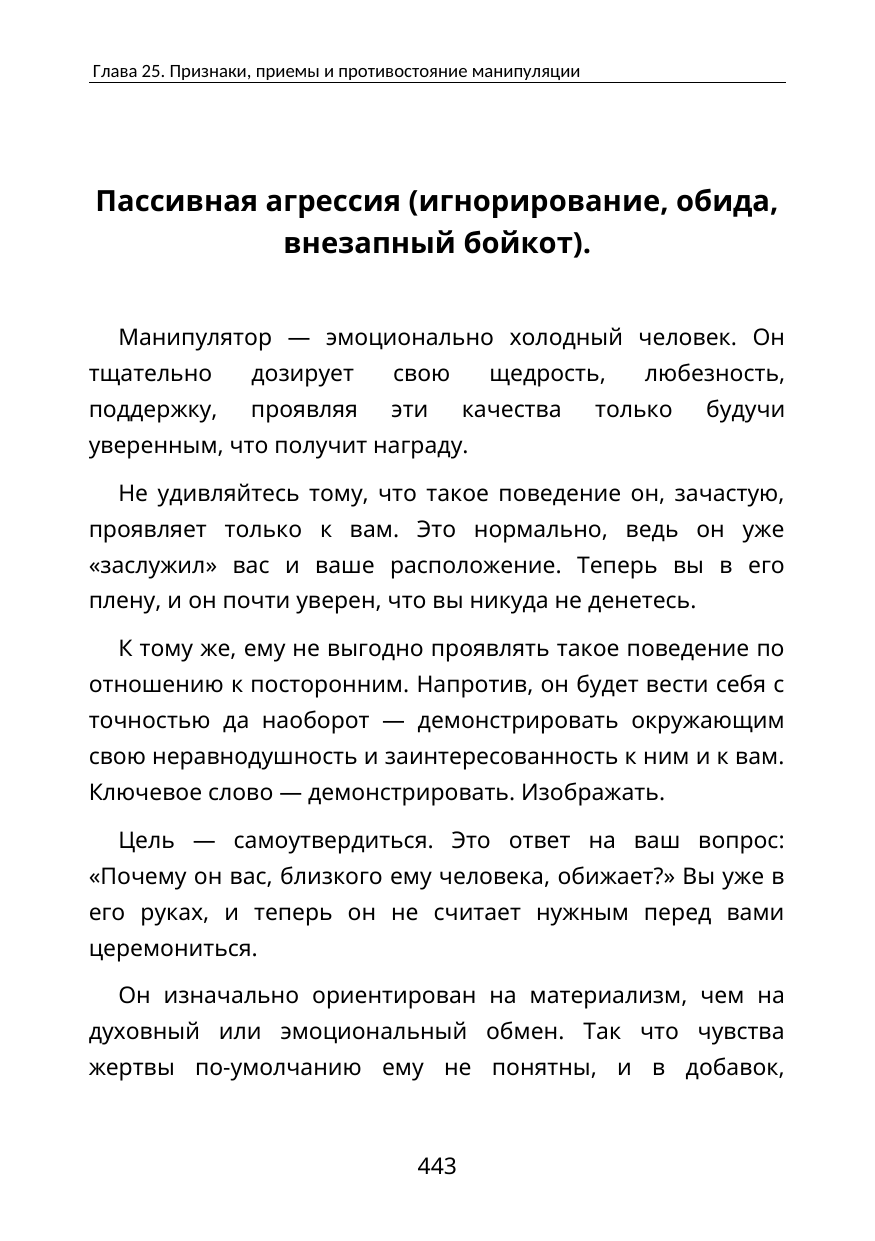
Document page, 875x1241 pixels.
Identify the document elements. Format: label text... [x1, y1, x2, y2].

text Манипулятор — эмоционально холодный человек. Он тщательно дозирует свою щедрость, любезность, поддержку, проявляя эти качества только будучи уверенным, что получит награду. [88, 321, 786, 460]
text Не удивляйтесь тому, что такое поведение он, зачастую, проявляет только к вам. Это нормально, ведь он уже «заслужил» вас и ваше расположение. Теперь вы в его плену, и он почти уверен, что вы никуда не денетесь. [88, 477, 786, 616]
text К тому же, ему не выгодно проявлять такое поведение по отношению к посторонним. Напротив, он будет вести себя с точностью да наоборот — демонстрировать окружающим свою неравнодушность и заинтересованность к ним и к вам. Ключевое слово — демонстрировать. Изображать. [88, 632, 786, 807]
text Цель — самоутвердиться. Это ответ на ваш вопрос: «Почему он вас, близкого ему человека, обижает?» Вы уже в его руках, и теперь он не считает нужным перед вами церемониться. [88, 824, 786, 963]
subtitle Пассивная агрессия (игнорирование, обида, внезапный бойкот). [88, 177, 786, 262]
text Он изначально ориентирован на материализм, чем на духовный или эмоциональный обмен. Так что чувства жертвы по-умолчанию ему не понятны, и в добавок, [88, 979, 786, 1082]
